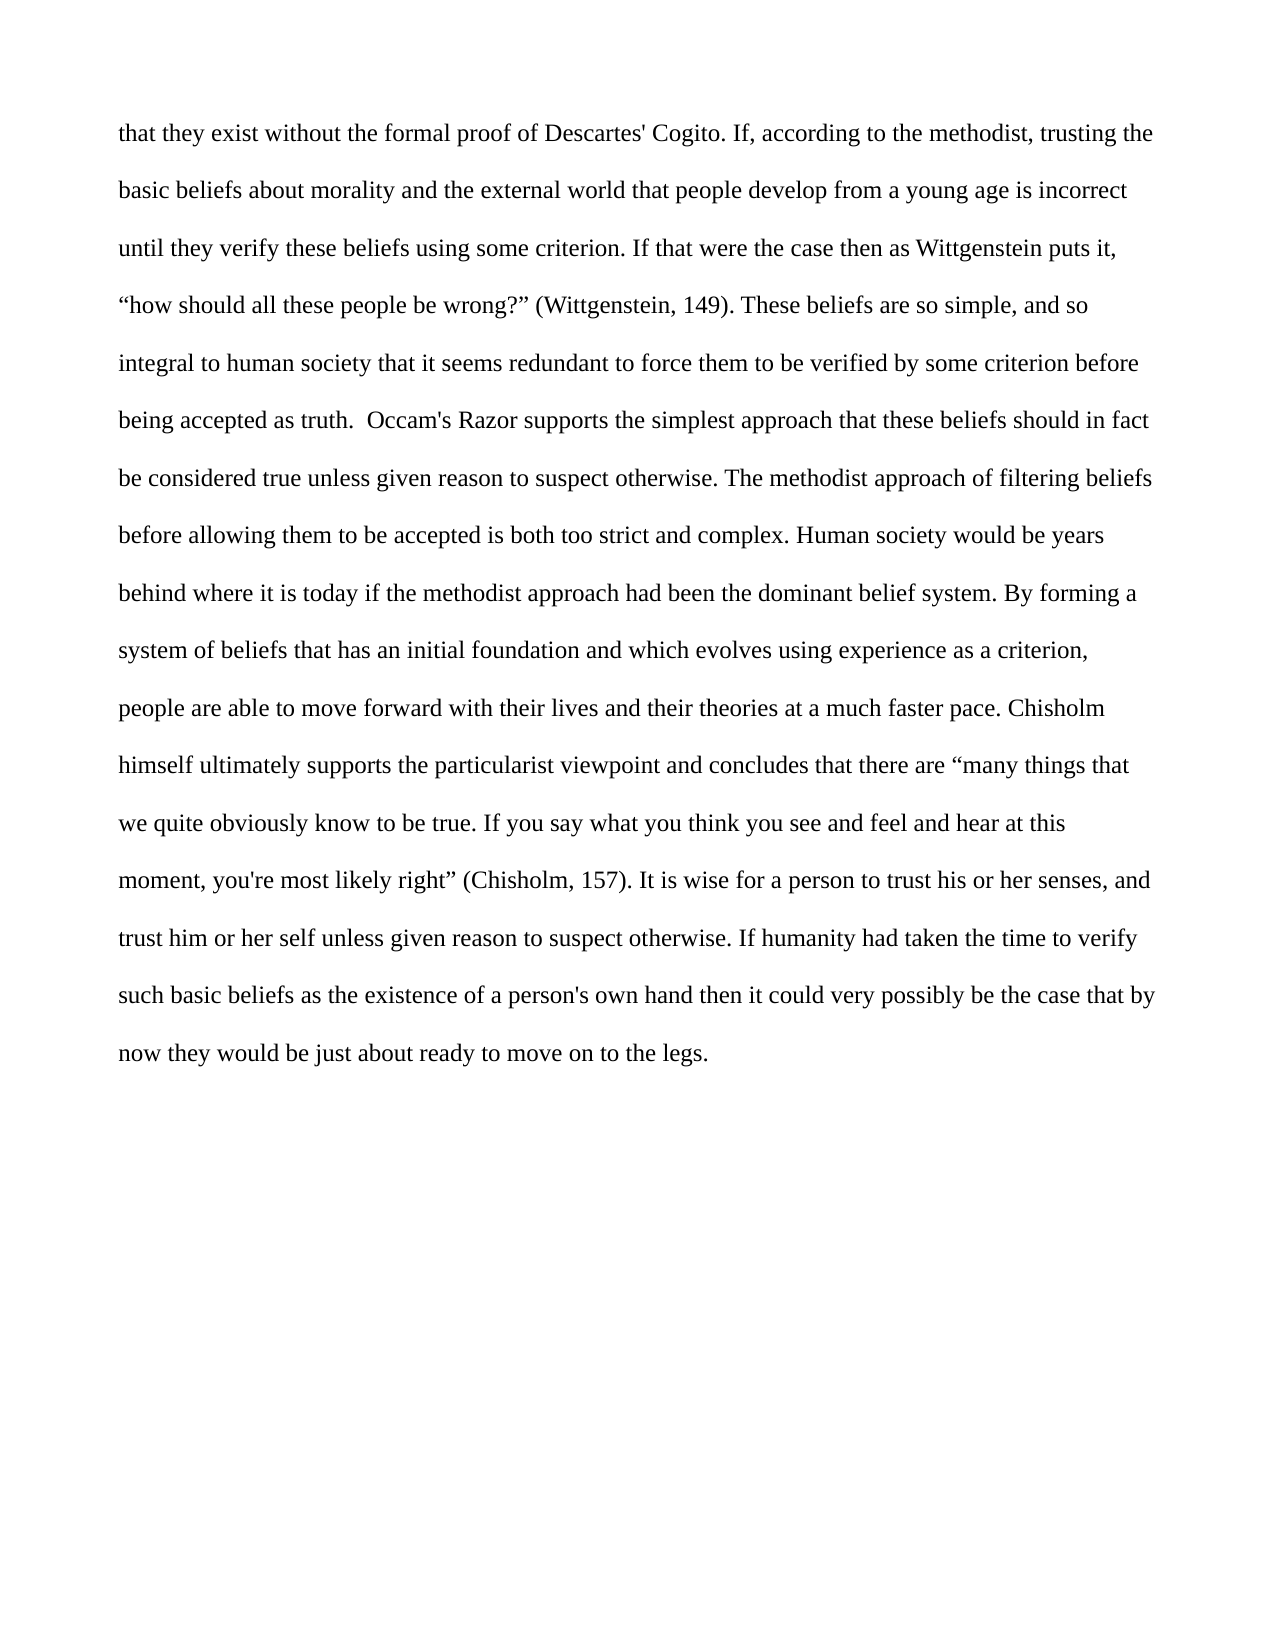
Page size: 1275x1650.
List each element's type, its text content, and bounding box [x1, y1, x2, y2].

text that they exist without the formal proof of Descartes' Cogito. If, according to the methodist, trusting the basic beliefs about morality and the external world that people develop from a young age is incorrect until they verify these beliefs using some criterion. If that were the case then as Wittgenstein puts it, “how should all these people be wrong?” (Wittgenstein, 149). These beliefs are so simple, and so integral to human society that it seems redundant to force them to be verified by some criterion before being accepted as truth. Occam's Razor supports the simplest approach that these beliefs should in fact be considered true unless given reason to suspect otherwise. The methodist approach of filtering beliefs before allowing them to be accepted is both too strict and complex. Human society would be years behind where it is today if the methodist approach had been the dominant belief system. By forming a system of beliefs that has an initial foundation and which evolves using experience as a criterion, people are able to move forward with their lives and their theories at a much faster pace. Chisholm himself ultimately supports the particularist viewpoint and concludes that there are “many things that we quite obviously know to be true. If you say what you think you see and feel and hear at this moment, you're most likely right” (Chisholm, 157). It is wise for a person to trust his or her senses, and trust him or her self unless given reason to suspect otherwise. If humanity had taken the time to verify such basic beliefs as the existence of a person's own hand then it could very possibly be the case that by now they would be just about ready to move on to the legs. [118, 118, 1157, 1067]
